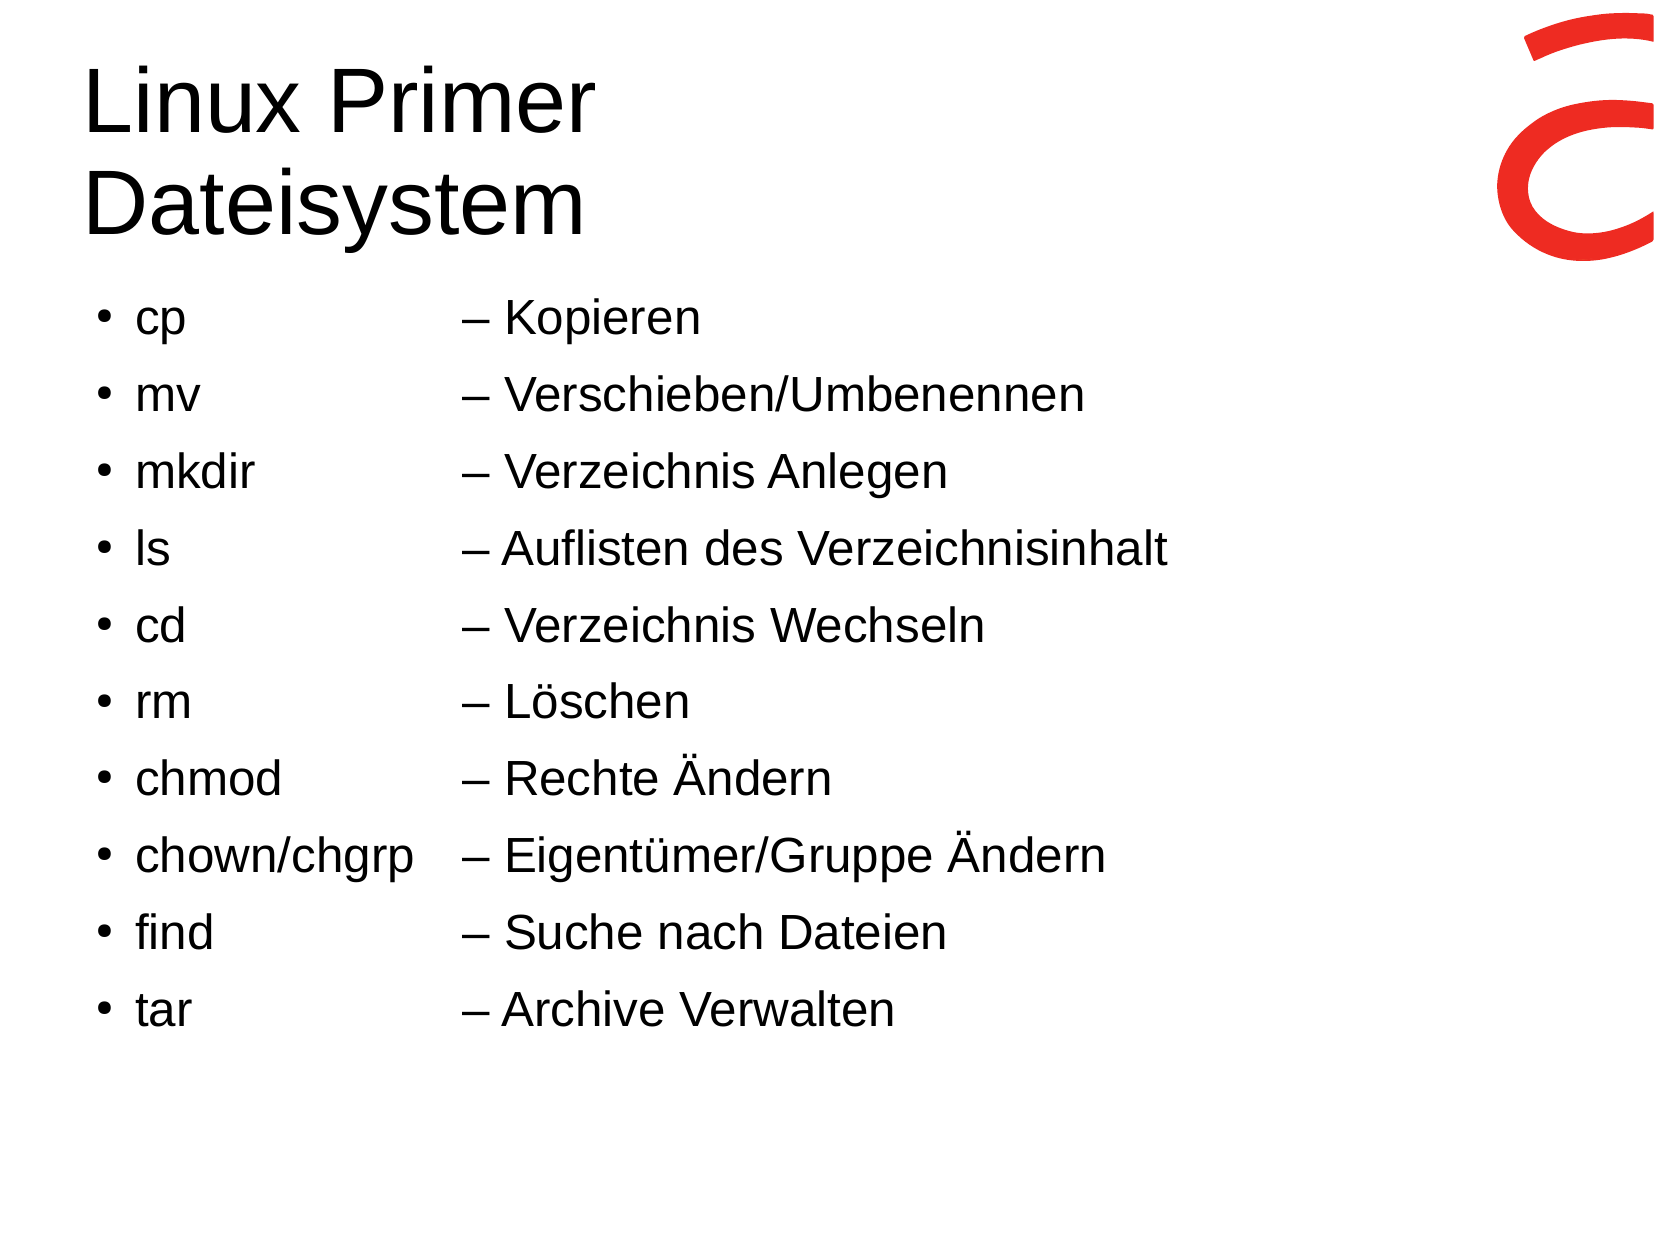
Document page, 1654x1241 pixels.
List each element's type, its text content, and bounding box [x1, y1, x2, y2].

title Linux Primer Dateisystem [82, 49, 1571, 257]
list cp – Kopieren mv – Verschieben/Umbenennen mkdir – Verzeichnis Anlegen ls – Auflisten des Verzeichnisinhalt cd – Verzeichnis Wechseln rm – Löschen chmod – Rechte Ändern chown/chgrp – Eigentümer/Gruppe Ändern find – Suche nach Dateien tar – Archive Verwalten [82, 290, 1571, 1040]
